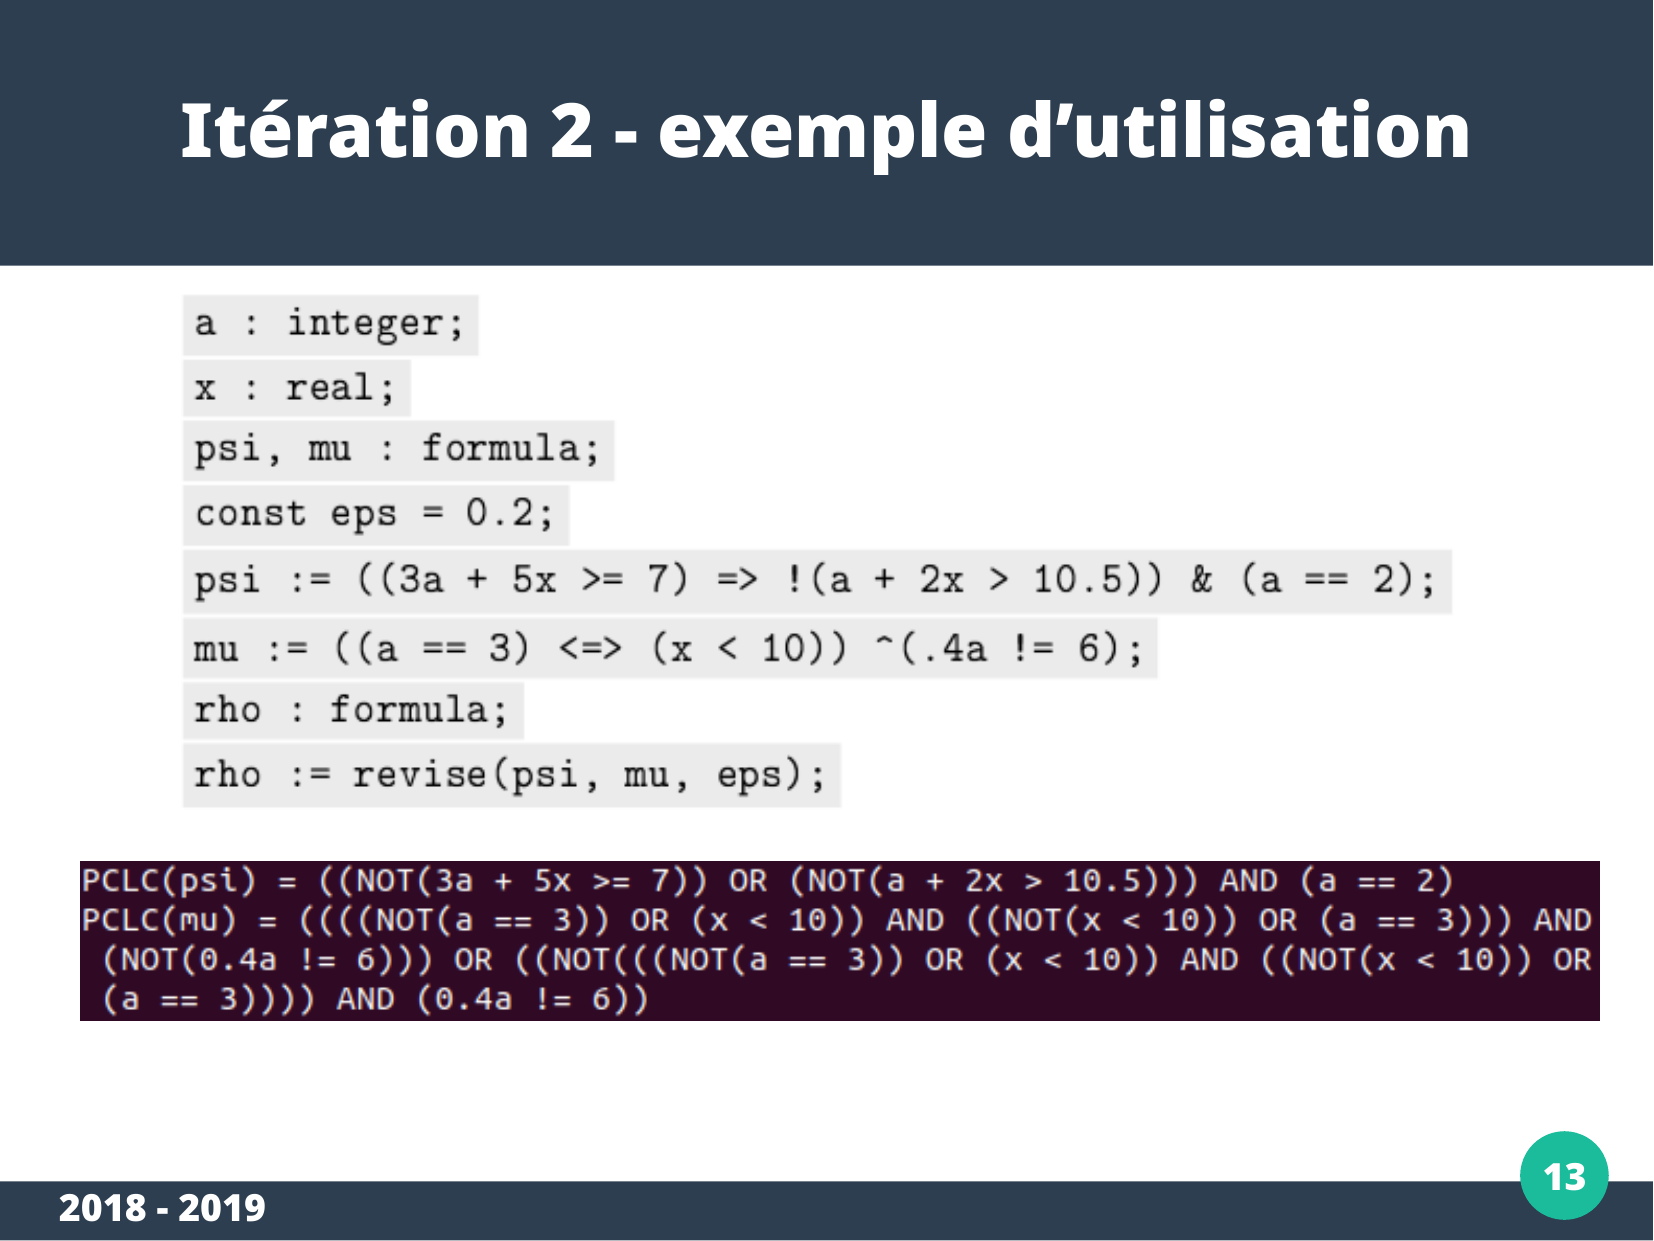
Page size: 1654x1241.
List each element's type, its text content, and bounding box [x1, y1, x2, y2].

picture [180, 287, 1461, 811]
title Itération 2 - exemple d’utilisation [58, 49, 1594, 207]
picture [80, 861, 1600, 1021]
